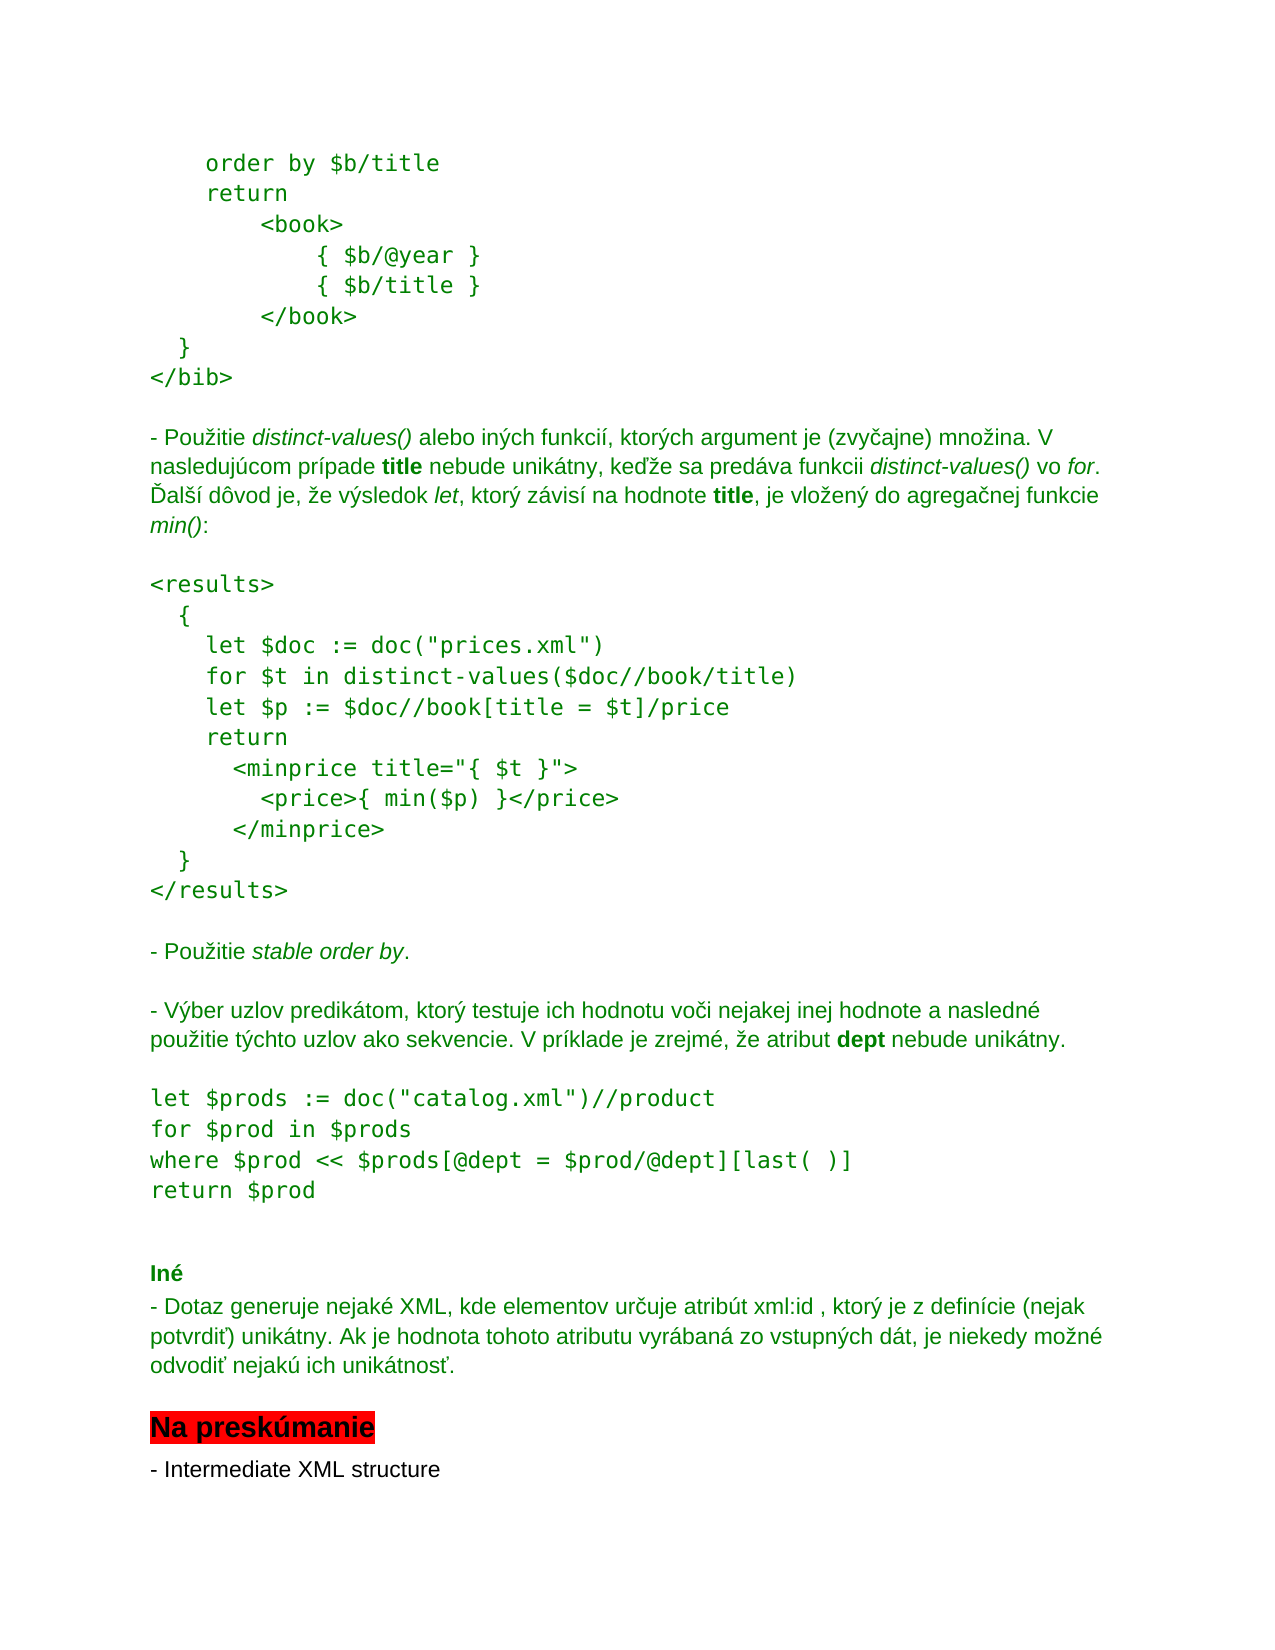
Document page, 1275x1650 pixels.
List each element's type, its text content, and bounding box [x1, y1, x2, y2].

text - Dotaz generuje nejaké XML, kde elementov určuje atribút xml:id , ktorý je z definície (nejak potvrdiť) unikátny. Ak je hodnota tohoto atributu vyrábaná zo vstupných dát, je niekedy možné odvodiť nejakú ich unikátnosť. [150, 1294, 1125, 1378]
text where $prod << $prods[@dept = $prod/@dept][last( )] [150, 1147, 1125, 1173]
text - Výber uzlov predikátom, ktorý testuje ich hodnotu voči nejakej inej hodnote a nasledné použitie týchto uzlov ako sekvencie. V príklade je zrejmé, že atribut dept nebude unikátny. [150, 997, 1125, 1052]
text - Intermediate XML structure [150, 1457, 1125, 1483]
subtitle Iné [150, 1260, 1125, 1286]
text for $prod in $prods [150, 1116, 1125, 1143]
text order by $b/title return <book> { $b/@year } { $b/title } </book> } </bib> [150, 150, 1125, 391]
text - Použitie stable order by. [150, 939, 1125, 964]
text <results> { let $doc := doc("prices.xml") for $t in distinct-values($doc//book/title) let $p := $doc//book[title = $t]/price return <minprice title="{ $t }"> <price>{ min($p) }</price> </minprice> } </results> [150, 571, 1125, 904]
text - Použitie distinct-values() alebo iných funkcií, ktorých argument je (zvyčajne) množina. V nasledujúcom prípade title nebude unikátny, keďže sa predáva funkcii distinct-values() vo for. Ďalší dôvod je, že výsledok let, ktorý závisí na hodnote title, je vložený do agregačnej funkcie min(): [150, 424, 1125, 538]
text return $prod [150, 1177, 1125, 1204]
subtitle Na preskúmanie [150, 1411, 1125, 1444]
text let $prods := doc("catalog.xml")//product [150, 1086, 1125, 1112]
